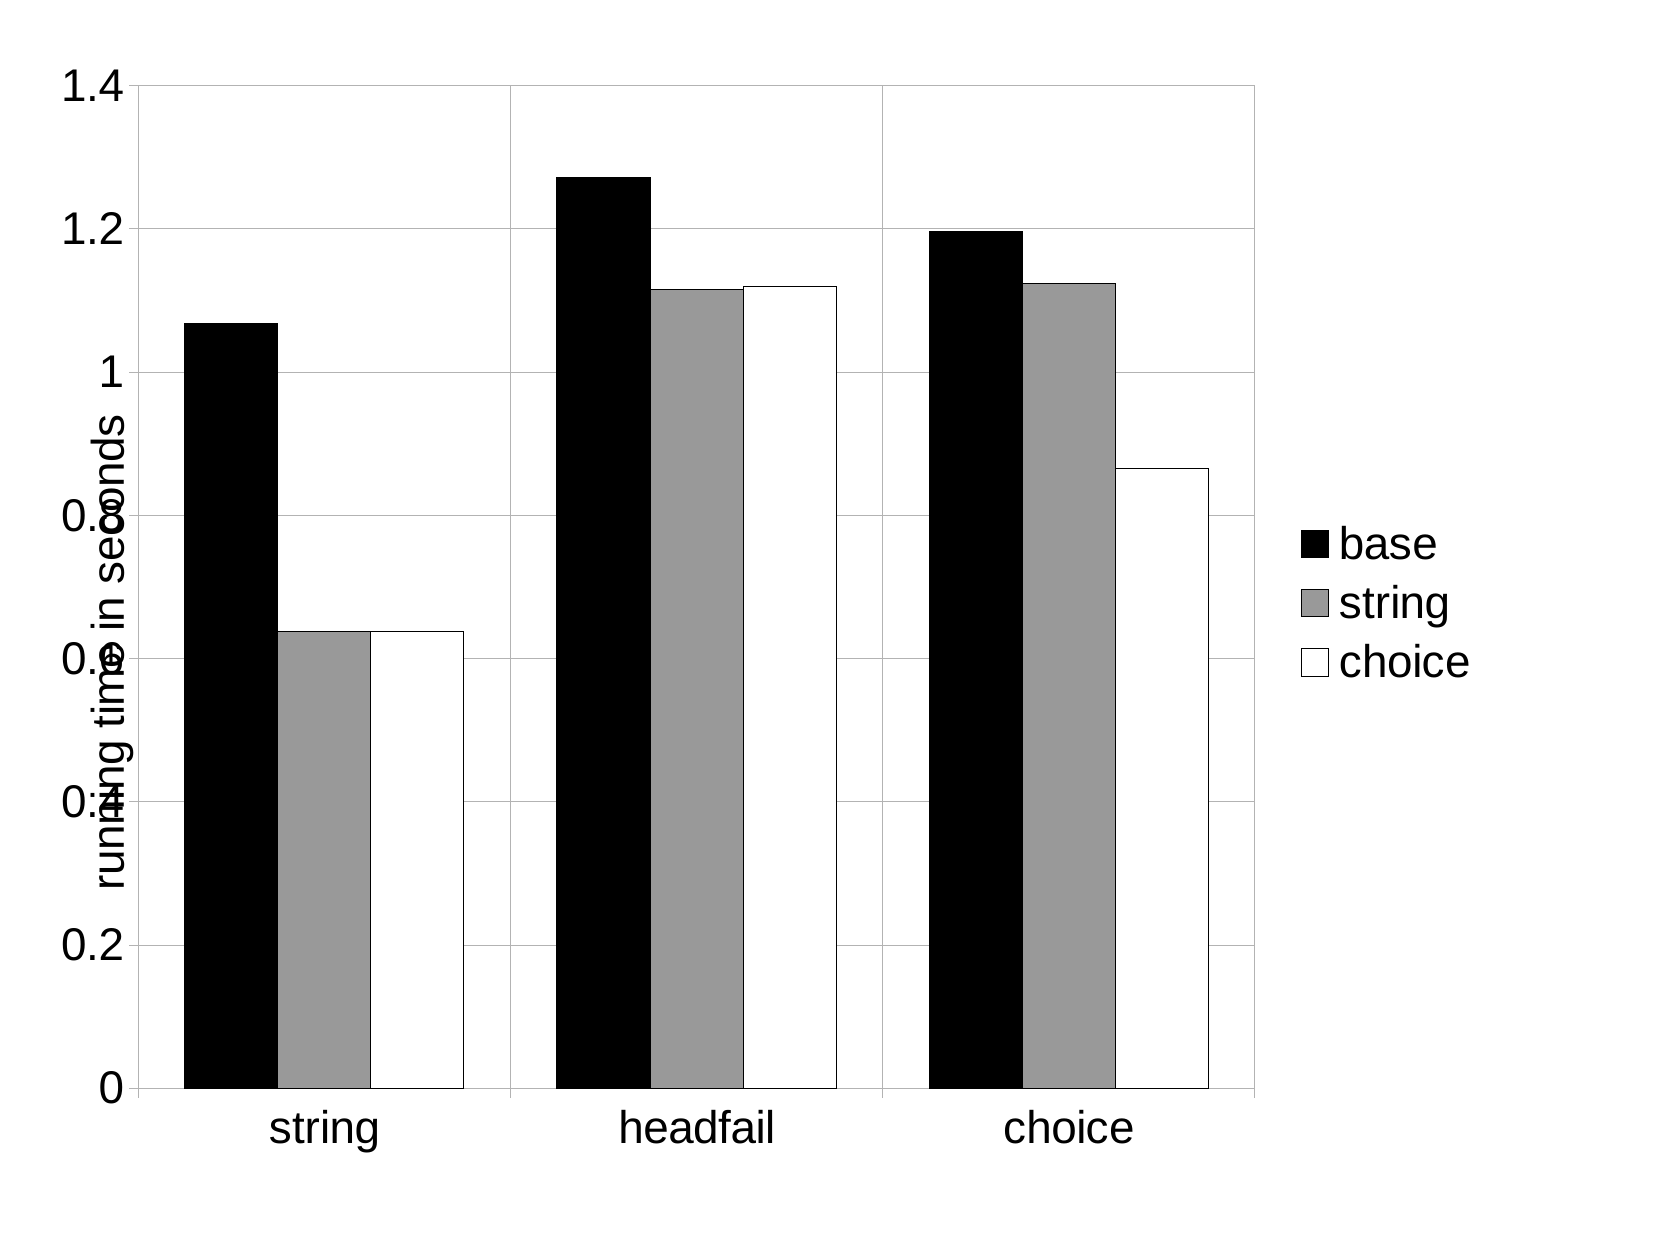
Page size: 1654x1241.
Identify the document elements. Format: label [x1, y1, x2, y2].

chart [37, 37, 1613, 1201]
